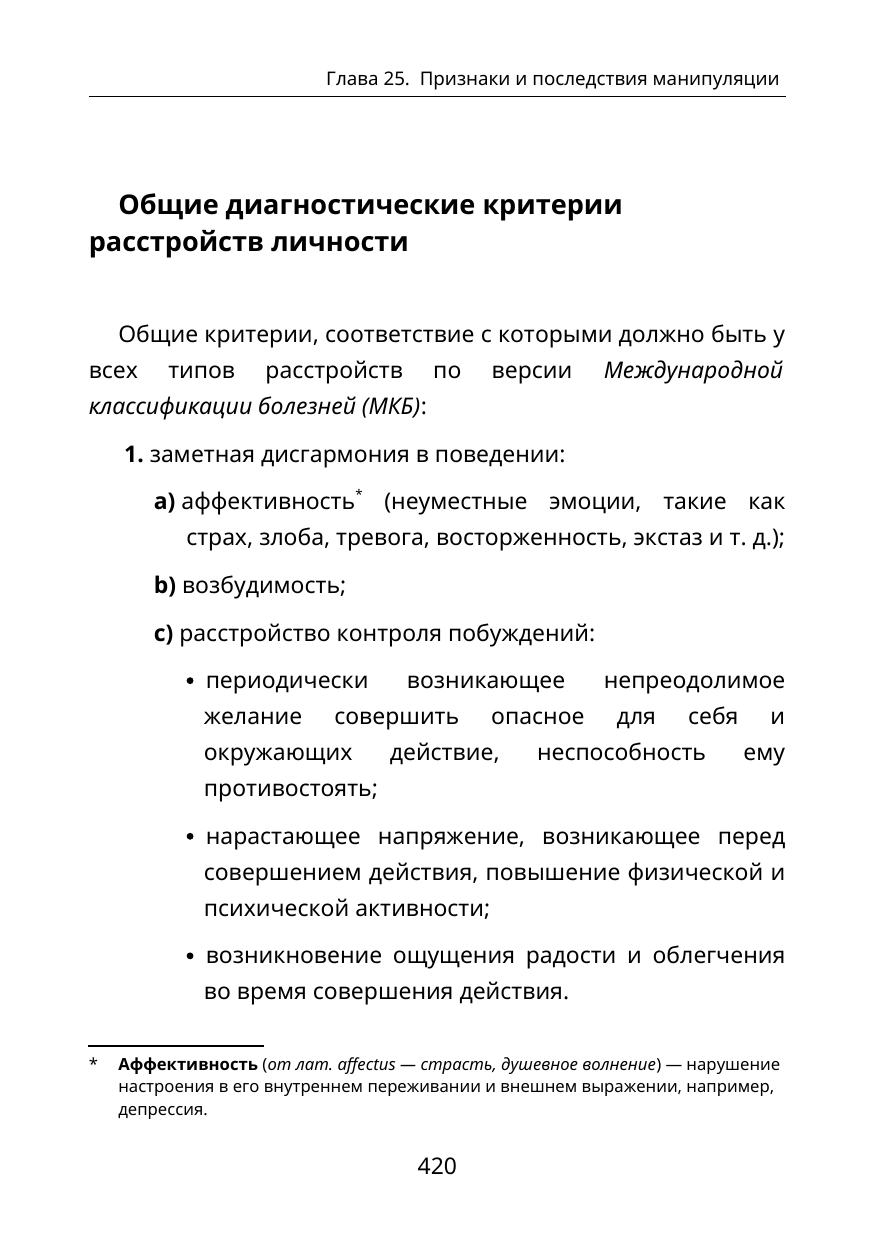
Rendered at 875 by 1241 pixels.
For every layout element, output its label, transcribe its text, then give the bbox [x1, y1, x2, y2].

text Общие критерии, соответствие с которыми должно быть у всех типов расстройств по версии Международной классификации болезней (МКБ): [88, 318, 786, 421]
subtitle Общие диагностические критерии расстройств личности [88, 185, 786, 259]
list расстройство контроля побуждений: [148, 617, 786, 648]
list Аффективность (от лат. affectus — страсть, душевное волнение) — нарушение настроения в его внутреннем переживании и внешнем выражении, например, депрессия. [88, 1052, 786, 1120]
list аффективность (неуместные эмоции, такие как страх, злоба, тревога, восторженность, экстаз и т. д.); [148, 485, 786, 552]
list заметная дисгармония в поведении: [118, 437, 786, 469]
list нарастающее напряжение, возникающее перед совершением действия, повышение физической и психической активности; [186, 820, 786, 923]
list возбудимость; [148, 569, 786, 600]
list возникновение ощущения радости и облегчения во время совершения действия. [186, 939, 786, 1007]
list периодически возникающее непреодолимое желание совершить опасное для себя и окружающих действие, неспособность ему противостоять; [186, 664, 786, 803]
